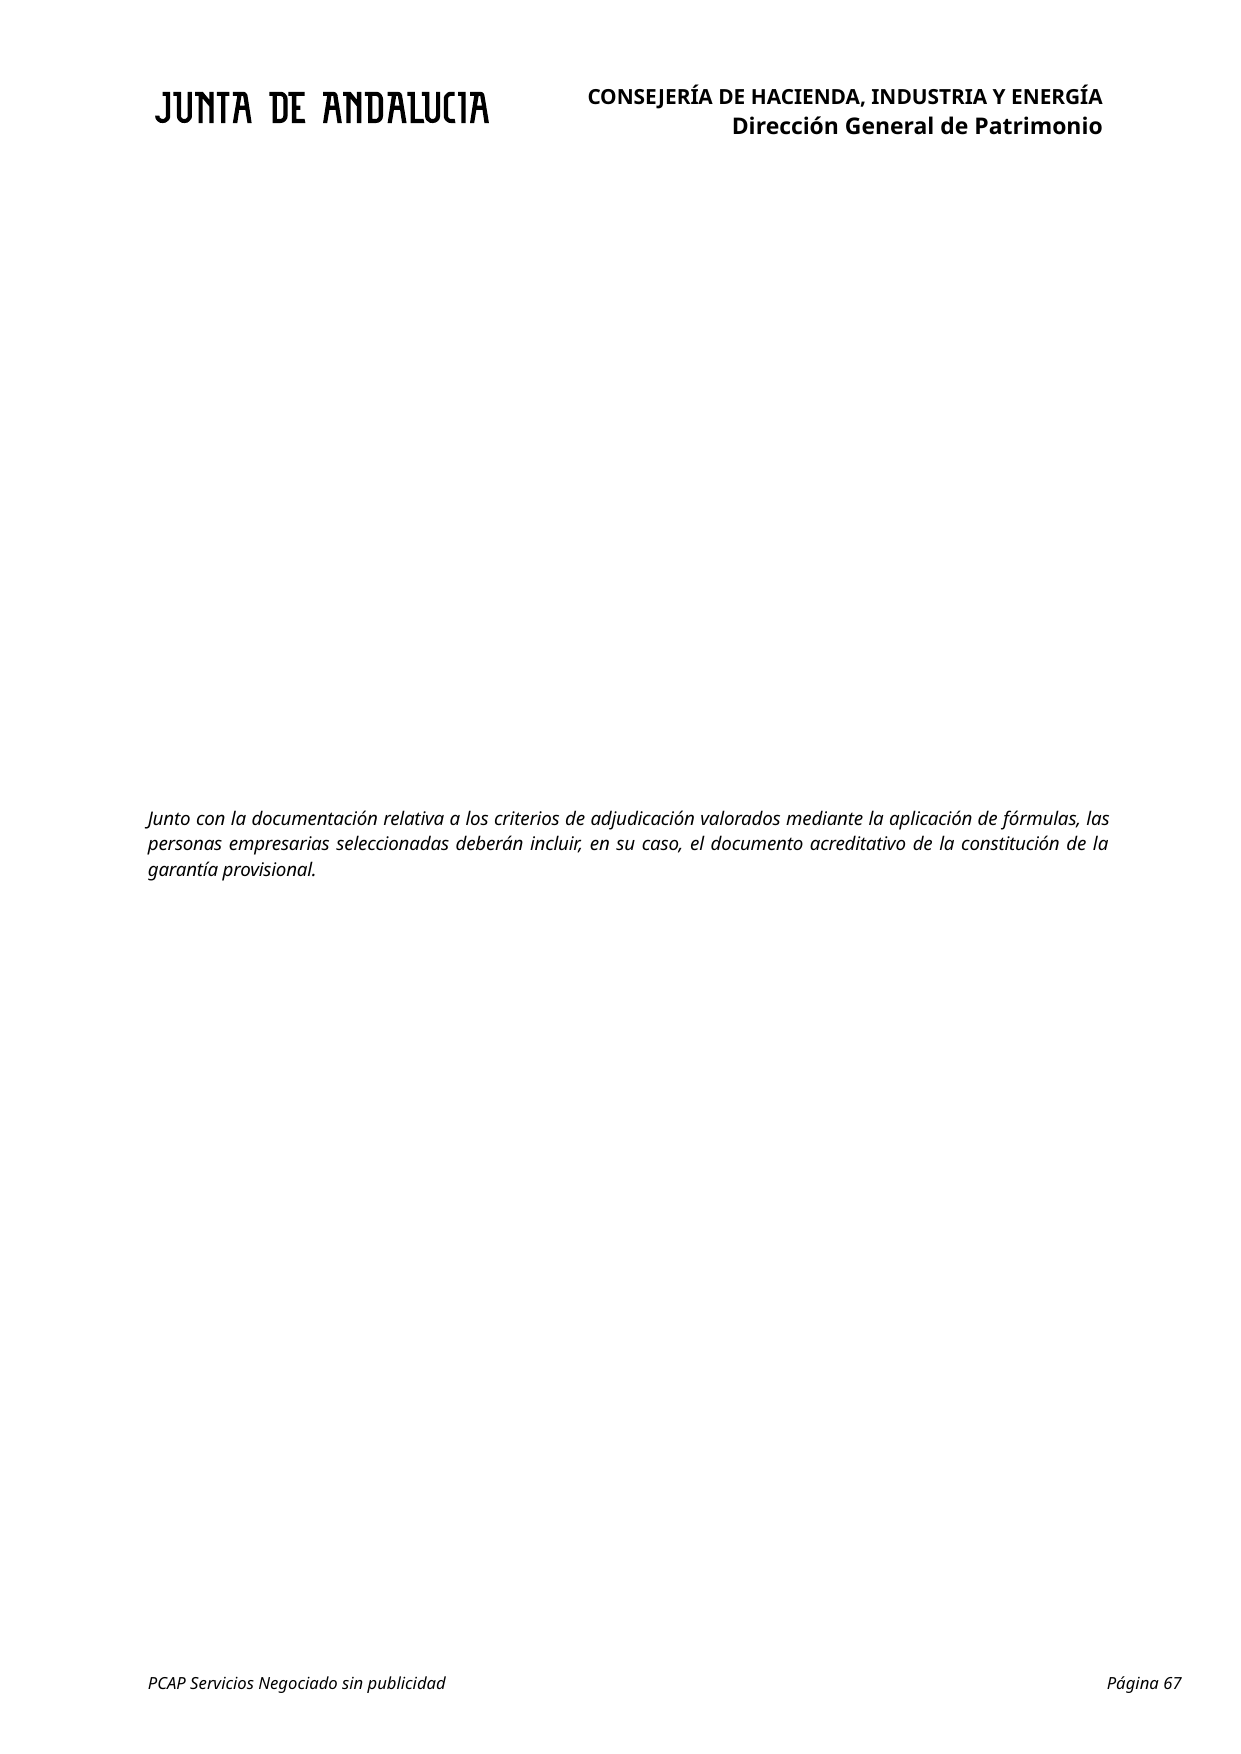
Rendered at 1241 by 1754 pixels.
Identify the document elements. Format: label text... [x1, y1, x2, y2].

text Junto con la documentación relativa a los criterios de adjudicación valorados mediante la aplicación de fórmulas, las personas empresarias seleccionadas deberán incluir, en su caso, el documento acreditativo de la constitución de la garantía provisional. [148, 805, 1110, 882]
